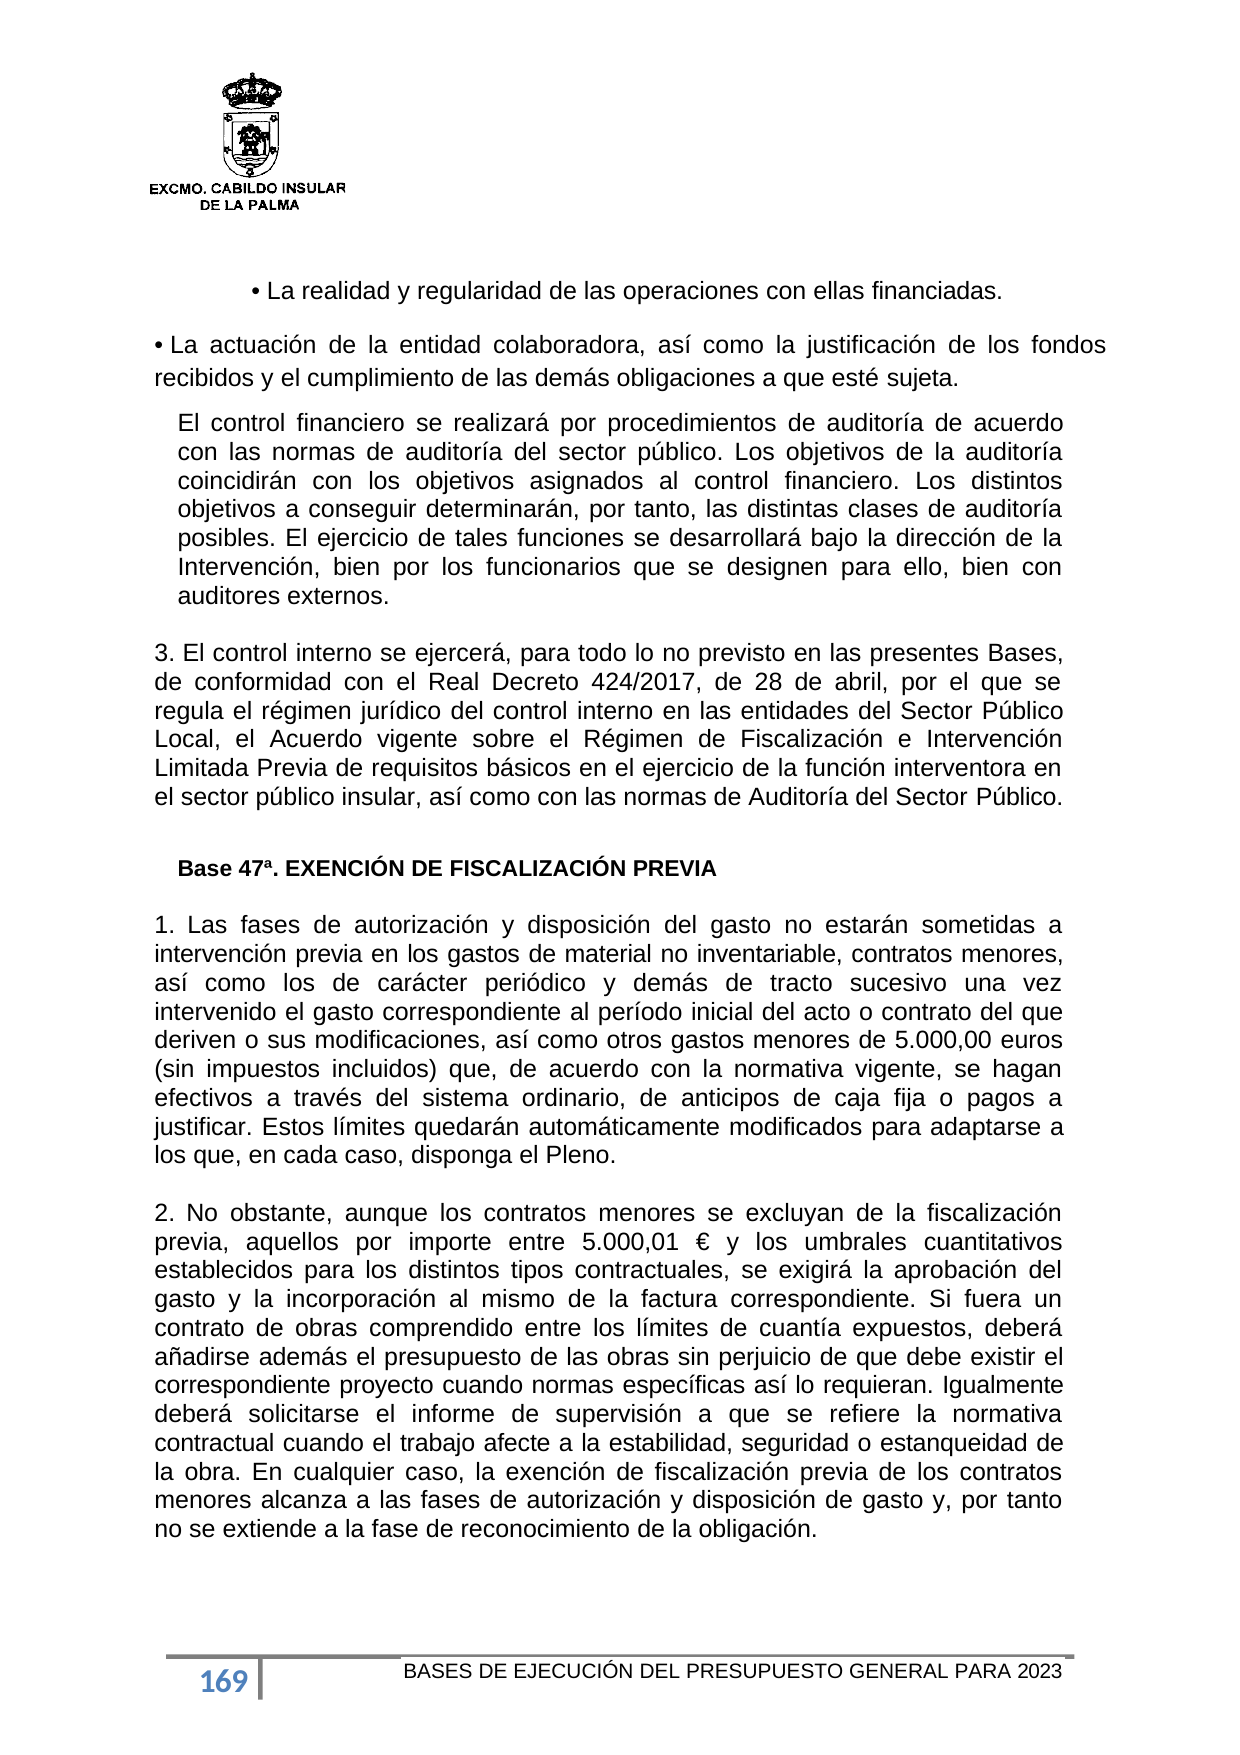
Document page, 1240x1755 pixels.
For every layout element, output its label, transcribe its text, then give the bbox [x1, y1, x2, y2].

list Las fases de autorización y disposición del gasto no estarán sometidas a intervención previa en los gastos de material no inventariable, contratos menores, así como los de carácter periódico y demás de tracto sucesivo una vez intervenido el gasto correspondiente al período inicial del acto o contrato del que deriven o sus modificaciones, así como otros gastos menores de 5.000,00 euros (sin impuestos incluidos) que, de acuerdo con la normativa vigente, se hagan efectivos a través del sistema ordinario, de anticipos de caja fija o pagos a justificar. Estos límites quedarán automáticamente modificados para adaptarse a los que, en cada caso, disponga el Pleno. [154, 910, 1064, 1169]
list No obstante, aunque los contratos menores se excluyan de la fiscalización previa, aquellos por importe entre 5.000,01 € y los umbrales cuantitativos establecidos para los distintos tipos contractuales, se exigirá la aprobación del gasto y la incorporación al mismo de la factura correspondiente. Si fuera un contrato de obras comprendido entre los límites de cuantía expuestos, deberá añadirse además el presupuesto de las obras sin perjuicio de que debe existir el correspondiente proyecto cuando normas específicas así lo requieran. Igualmente deberá solicitarse el informe de supervisión a que se refiere la normativa contractual cuando el trabajo afecte a la estabilidad, seguridad o estanqueidad de la obra. En cualquier caso, la exención de fiscalización previa de los contratos menores alcanza a las fases de autorización y disposición de gasto y, por tanto no se extiende a la fase de reconocimiento de la obligación. [154, 1198, 1064, 1543]
list La realidad y regularidad de las operaciones con ellas financiadas. [251, 276, 1106, 305]
list El control interno se ejercerá, para todo lo no previsto en las presentes Bases, de conformidad con el Real Decreto 424/2017, de 28 de abril, por el que se regula el régimen jurídico del control interno en las entidades del Sector Público Local, el Acuerdo vigente sobre el Régimen de Fiscalización e Intervención Limitada Previa de requisitos básicos en el ejercicio de la función interventora en el sector público insular, así como con las normas de Auditoría del Sector Público. [154, 638, 1064, 811]
text Base 47ª. EXENCIÓN DE FISCALIZACIÓN PREVIA [177, 855, 1106, 882]
list La actuación de la entidad colaboradora, así como la justificación de los fondos recibidos y el cumplimiento de las demás obligaciones a que esté sujeta. [154, 330, 1106, 392]
text El control financiero se realizará por procedimientos de auditoría de acuerdo con las normas de auditoría del sector público. Los objetivos de la auditoría coincidirán con los objetivos asignados al control financiero. Los distintos objetivos a conseguir determinarán, por tanto, las distintas clases de auditoría posibles. El ejercicio de tales funciones se desarrollará bajo la dirección de la Intervención, bien por los funcionarios que se designen para ello, bien con auditores externos. [177, 408, 1064, 609]
